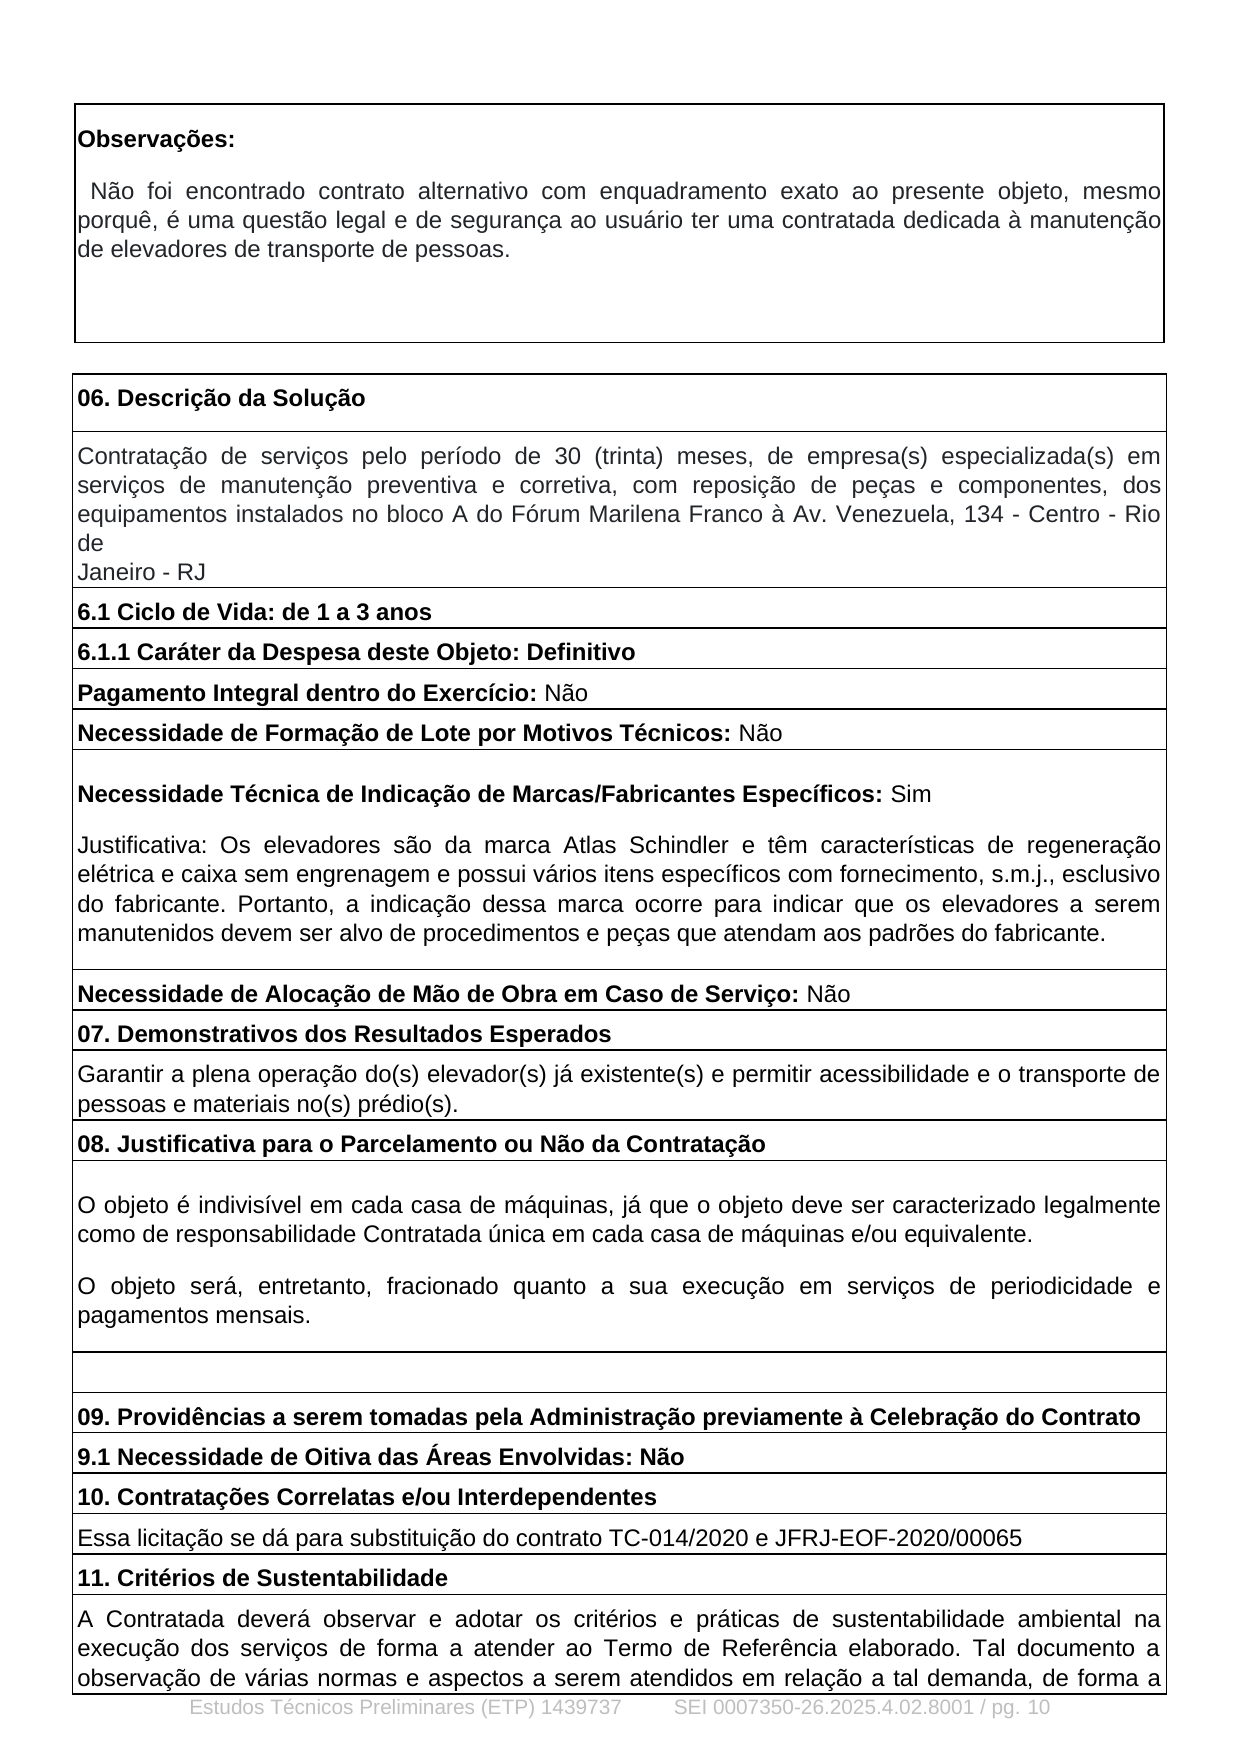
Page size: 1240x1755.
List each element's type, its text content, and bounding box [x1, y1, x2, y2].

table_cell 10. Contratações Correlatas e/ou Interdependentes [73, 1474, 1166, 1513]
table_cell Necessidade de Formação de Lote por Motivos Técnicos: Não [73, 710, 1166, 748]
table_cell 6.1 Ciclo de Vida: de 1 a 3 anos [73, 588, 1166, 627]
table_cell Garantir a plena operação do(s) elevador(s) já existente(s) e permitir acessibilidade e o transporte de pessoas e materiais no(s) prédio(s). [73, 1051, 1166, 1119]
table_header 06. Descrição da Solução [73, 375, 1166, 431]
table_cell A Contratada deverá observar e adotar os critérios e práticas de sustentabilidade ambiental na execução dos serviços de forma a atender ao Termo de Referência elaborado. Tal documento a observação de várias normas e aspectos a serem atendidos em relação a tal demanda, de forma a [73, 1595, 1166, 1693]
table_cell Necessidade de Alocação de Mão de Obra em Caso de Serviço: Não [73, 970, 1166, 1009]
table_cell 9.1 Necessidade de Oitiva das Áreas Envolvidas: Não [73, 1433, 1166, 1472]
table_cell Pagamento Integral dentro do Exercício: Não [73, 669, 1166, 708]
table_cell 08. Justificativa para o Parcelamento ou Não da Contratação [73, 1121, 1166, 1160]
table_cell [73, 1353, 1166, 1391]
table_cell Observações: Não foi encontrado contrato alternativo com enquadramento exato ao presente objeto, mesmo porquê, é uma questão legal e de segurança ao usuário ter uma contratada dedicada à manutenção de elevadores de transporte de pessoas. [76, 105, 1163, 342]
table_cell 11. Critérios de Sustentabilidade [73, 1555, 1166, 1593]
table_cell 07. Demonstrativos dos Resultados Esperados [73, 1011, 1166, 1049]
table_cell O objeto é indivisível em cada casa de máquinas, já que o objeto deve ser caracterizado legalmente como de responsabilidade Contratada única em cada casa de máquinas e/ou equivalente. O objeto será, entretanto, fracionado quanto a sua execução em serviços de periodicidade e pagamentos mensais. [73, 1161, 1166, 1351]
table_cell Essa licitação se dá para substituição do contrato TC-014/2020 e JFRJ-EOF-2020/00065 [73, 1514, 1166, 1553]
table_cell Necessidade Técnica de Indicação de Marcas/Fabricantes Específicos: Sim Justificativa: Os elevadores são da marca Atlas Schindler e têm características de regeneração elétrica e caixa sem engrenagem e possui vários itens específicos com fornecimento, s.m.j., esclusivo do fabricante. Portanto, a indicação dessa marca ocorre para indicar que os elevadores a serem manutenidos devem ser alvo de procedimentos e peças que atendam aos padrões do fabricante. [73, 750, 1166, 968]
table_cell 6.1.1 Caráter da Despesa deste Objeto: Definitivo [73, 629, 1166, 668]
table_cell 09. Providências a serem tomadas pela Administração previamente à Celebração do Contrato [73, 1393, 1166, 1432]
table_cell Contratação de serviços pelo período de 30 (trinta) meses, de empresa(s) especializada(s) em serviços de manutenção preventiva e corretiva, com reposição de peças e componentes, dos equipamentos instalados no bloco A do Fórum Marilena Franco à Av. Venezuela, 134 - Centro - Rio de Janeiro - RJ [73, 432, 1166, 587]
